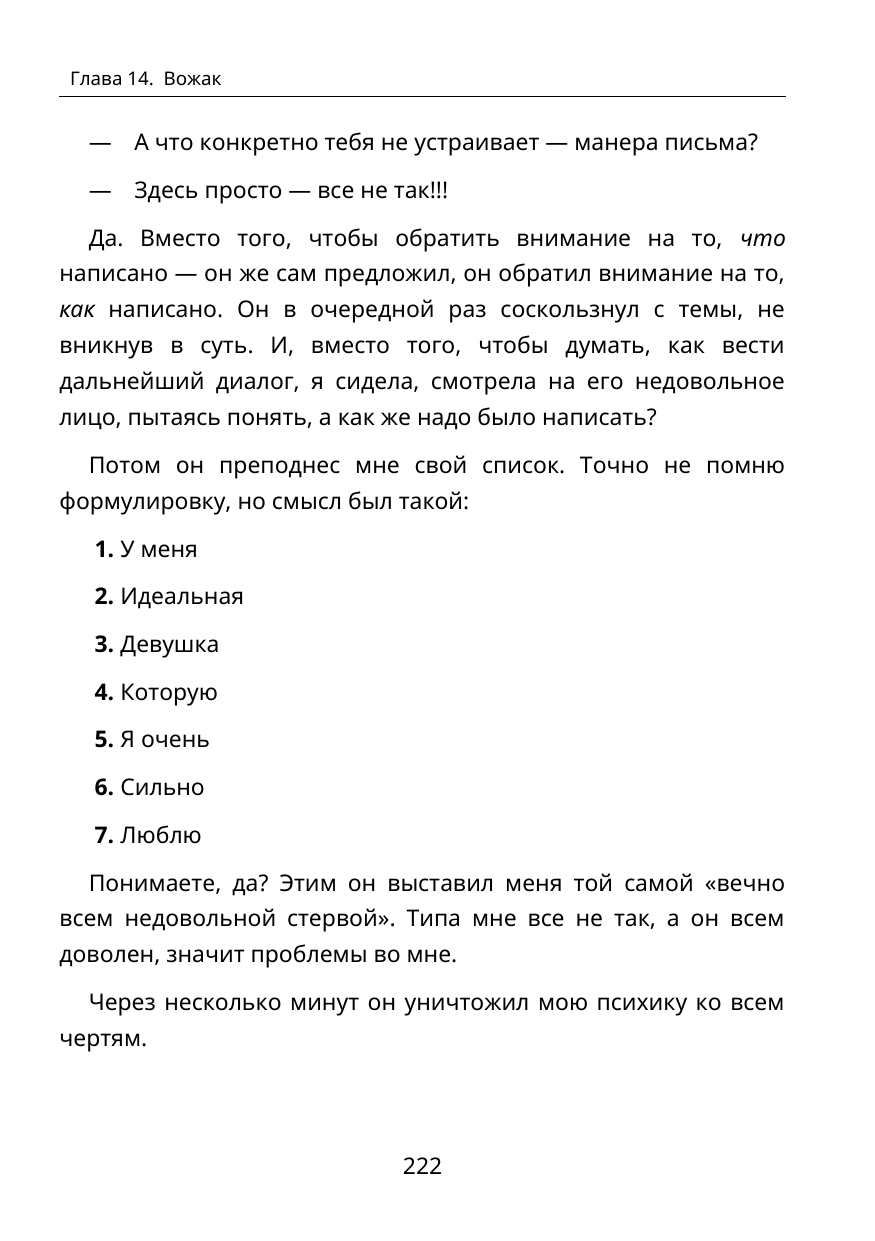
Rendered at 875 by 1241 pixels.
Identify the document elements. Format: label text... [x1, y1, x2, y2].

list Сильно [88, 771, 786, 802]
text Через несколько минут он уничтожил мою психику ко всем чертям. [59, 986, 786, 1053]
list Девушка [88, 628, 786, 659]
list Здесь просто — все не так!!! [59, 174, 786, 205]
list Которую [88, 676, 786, 707]
text Понимаете, да? Этим он выставил меня той самой «вечно всем недовольной стервой». Типа мне все не так, а он всем доволен, значит проблемы во мне. [59, 866, 786, 969]
text Да. Вместо того, чтобы обратить внимание на то, что написано — он же сам предложил, он обратил внимание на то, как написано. Он в очередной раз соскользнул с темы, не вникнув в суть. И, вместо того, чтобы думать, как вести дальнейший диалог, я сидела, смотрела на его недовольное лицо, пытаясь понять, а как же надо было написать? [59, 221, 786, 432]
list У меня [88, 532, 786, 564]
list А что конкретно тебя не устраивает — манера письма? [59, 126, 786, 157]
list Идеальная [88, 580, 786, 611]
list Я очень [88, 723, 786, 754]
list Люблю [88, 819, 786, 850]
text Потом он преподнес мне свой список. Точно не помню формулировку, но смысл был такой: [59, 449, 786, 516]
